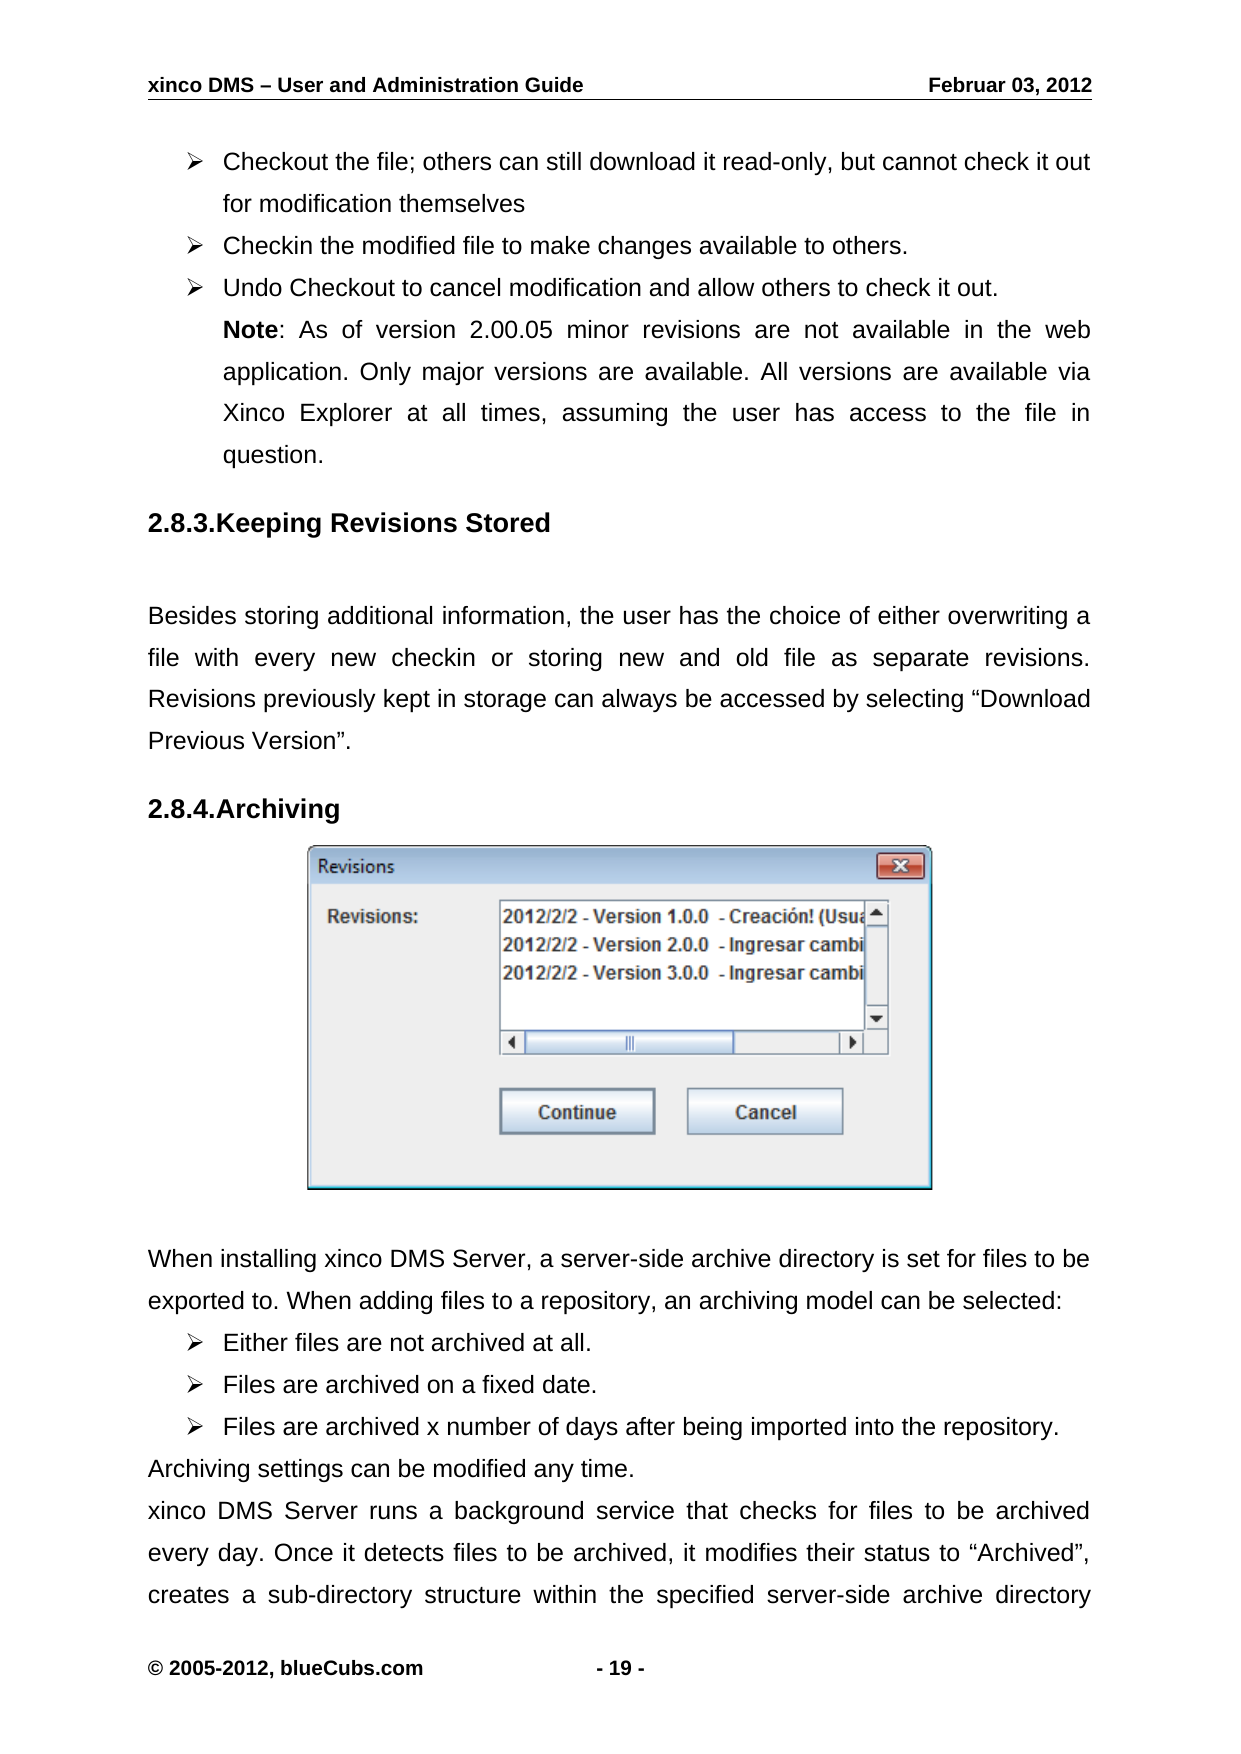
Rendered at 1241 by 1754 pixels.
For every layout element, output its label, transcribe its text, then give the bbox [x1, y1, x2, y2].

subtitle Archiving [148, 794, 1092, 824]
text Archiving settings can be modified any time. [148, 1455, 1092, 1483]
list Checkin the modified file to make changes available to others. [185, 232, 1092, 259]
list Undo Checkout to cancel modification and allow others to check it out. [185, 273, 1092, 302]
text Besides storing additional information, the user has the choice of either overwriting a file with every new checkin or storing new and old file as separate revisions. Revisions previously kept in storage can always be accessed by selecting “Download Previous Version”. [148, 602, 1092, 755]
list Either files are not archived at all. [185, 1329, 1092, 1357]
list Files are archived on a fixed date. [185, 1371, 1092, 1399]
list Note: As of version 2.00.05 minor revisions are not available in the web application. Only major versions are available. All versions are available via Xinco Explorer at all times, assuming the user has access to the file in question. [185, 316, 1092, 469]
picture [307, 845, 933, 1190]
subtitle Keeping Revisions Stored [148, 508, 1092, 538]
list Checkout the file; others can still download it read-only, but cannot check it out for modification themselves [185, 148, 1092, 218]
text When installing xinco DMS Server, a server-side archive directory is set for files to be exported to. When adding files to a repository, an archiving model can be selected: [148, 1245, 1092, 1315]
text xinco DMS Server runs a background service that checks for files to be archived every day. Once it detects files to be archived, it modifies their status to “Archived”, creates a sub-directory structure within the specified server-side archive directory [148, 1497, 1092, 1608]
list Files are archived x number of days after being imported into the repository. [185, 1413, 1092, 1441]
